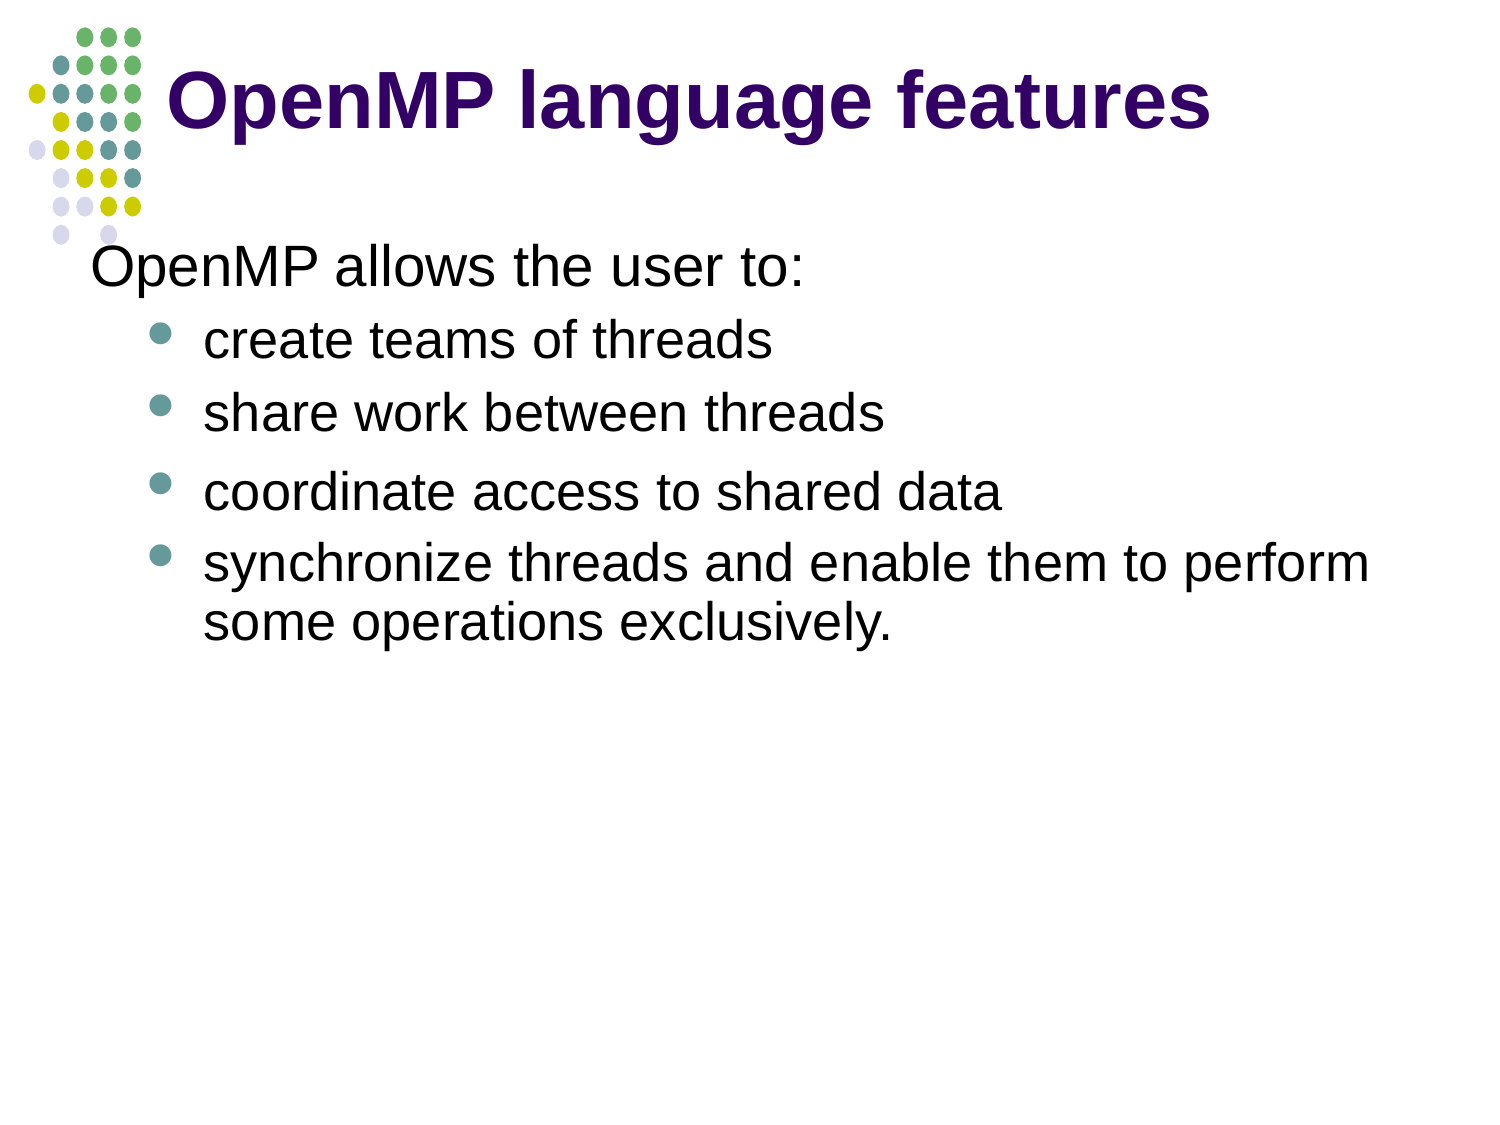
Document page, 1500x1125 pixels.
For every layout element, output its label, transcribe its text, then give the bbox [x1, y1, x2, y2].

list OpenMP allows the user to: create teams of threads share work between threads coordinate access to shared data synchronize threads and enable them to perform some operations exclusively. [75, 228, 1426, 1006]
title OpenMP language features [151, 40, 1390, 176]
